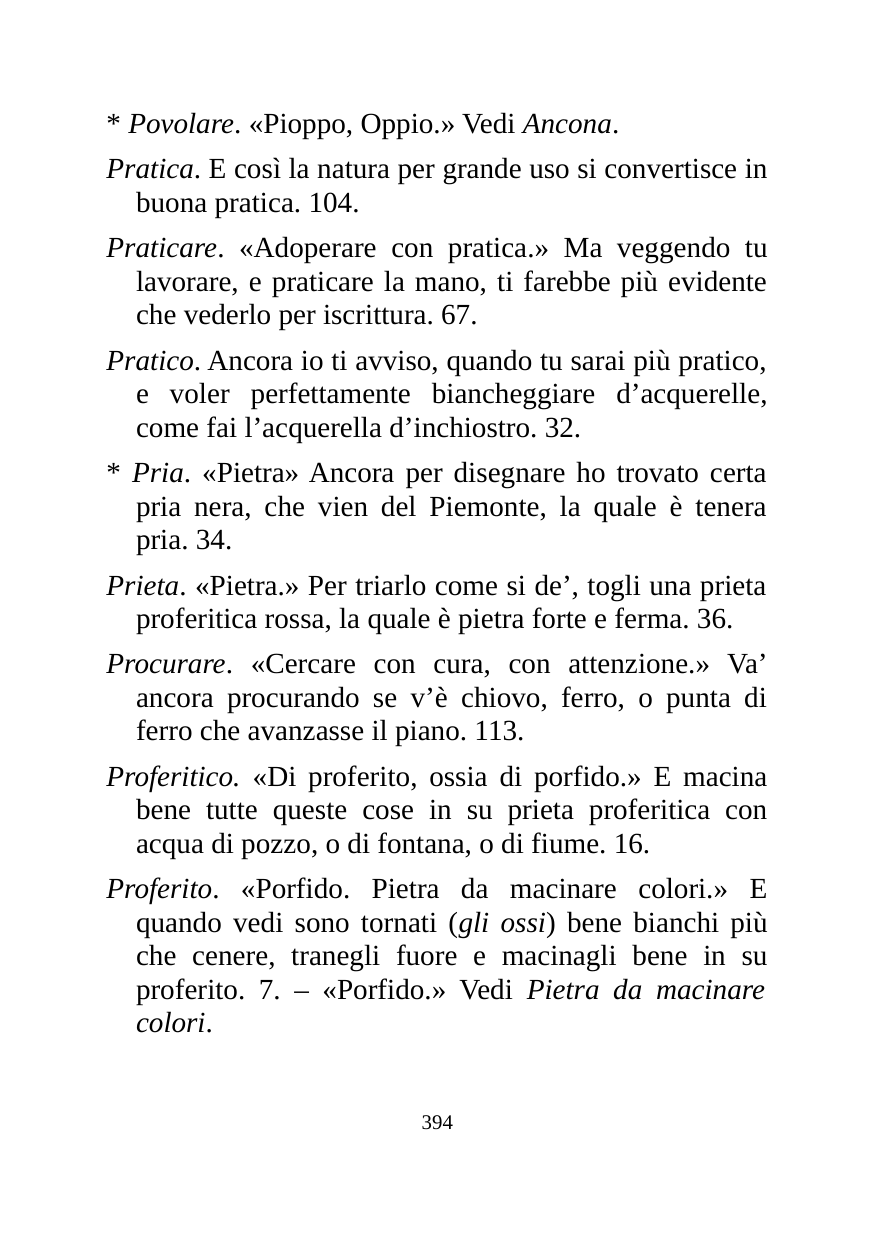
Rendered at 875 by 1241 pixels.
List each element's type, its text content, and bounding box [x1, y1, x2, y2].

text Proferito. «Porfido. Pietra da macinare colori.» E quando vedi sono tornati (gli ossi) bene bianchi più che cenere, tranegli fuore e macinagli bene in su proferito. 7. – «Porfido.» Vedi Pietra da macinare colori. [106, 871, 768, 1039]
text Pratica. E così la natura per grande uso si convertisce in buona pratica. 104. [106, 152, 768, 219]
text Procurare. «Cercare con cura, con attenzione.» Va’ ancora procurando se v’è chiovo, ferro, o punta di ferro che avanzasse il piano. 113. [106, 646, 768, 747]
text Prieta. «Pietra.» Per triarlo come si de’, togli una prieta proferitica rossa, la quale è pietra forte e ferma. 36. [106, 568, 768, 635]
text * Povolare. «Pioppo, Oppio.» Vedi Ancona. [106, 106, 768, 140]
text Proferitico. «Di proferito, ossia di porfido.» E macina bene tutte queste cose in su prieta proferitica con acqua di pozzo, o di fontana, o di fiume. 16. [106, 759, 768, 859]
text Pratico. Ancora io ti avviso, quando tu sarai più pratico, e voler perfettamente biancheggiare d’acquerelle, come fai l’acquerella d’inchiostro. 32. [106, 343, 768, 443]
text Praticare. «Adoperare con pratica.» Ma veggendo tu lavorare, e praticare la mano, ti farebbe più evidente che vederlo per iscrittura. 67. [106, 230, 768, 331]
text * Pria. «Pietra» Ancora per disegnare ho trovato certa pria nera, che vien del Piemonte, la quale è tenera pria. 34. [106, 455, 768, 556]
